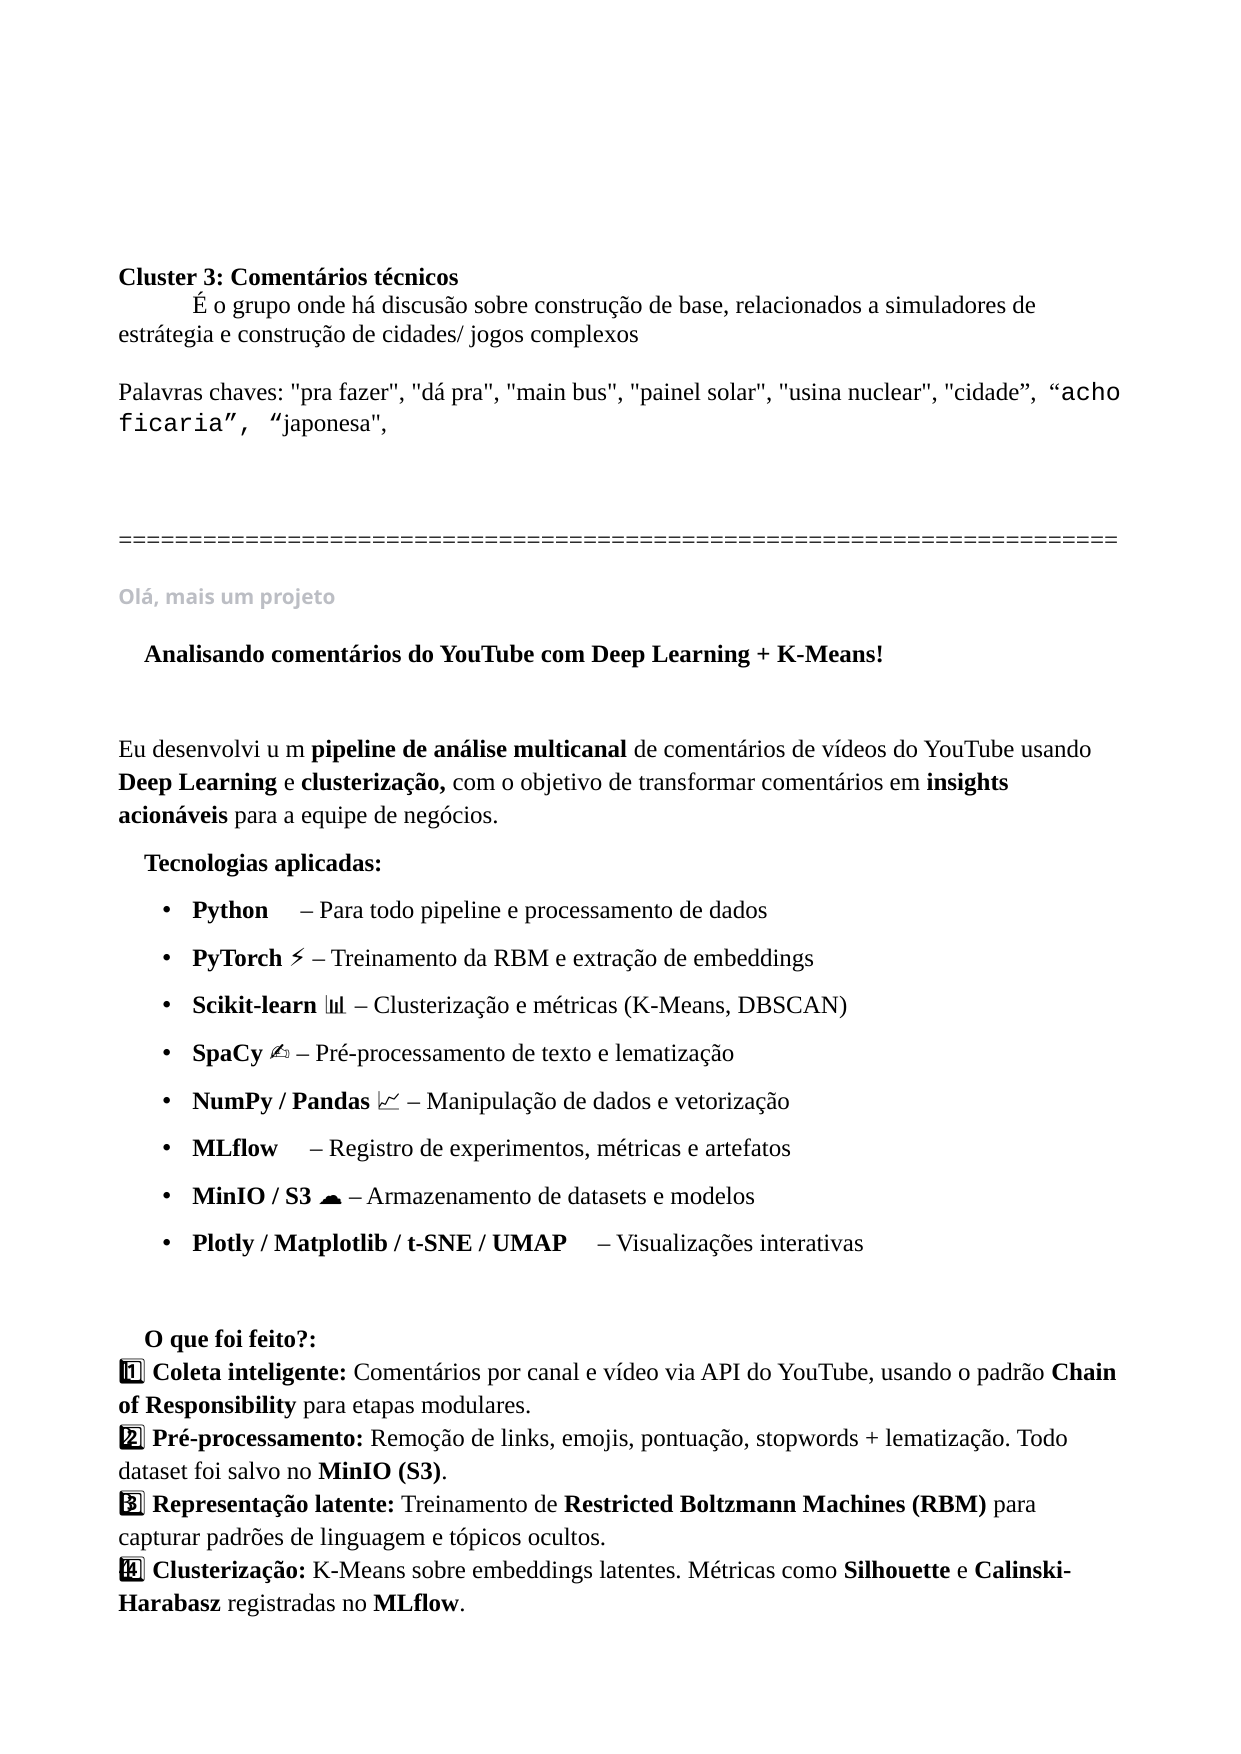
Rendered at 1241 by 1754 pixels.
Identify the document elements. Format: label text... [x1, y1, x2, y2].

list SpaCy ✍️ – Pré-processamento de texto e lematização [162, 1038, 1122, 1067]
text Olá, mais um projeto [118, 553, 1122, 639]
text Palavras chaves: "pra fazer", "dá pra", "main bus", "painel solar", "usina nuclear", "cidade”, “acho ficaria”, “japonesa", [118, 377, 1122, 438]
list NumPy / Pandas 📈 – Manipulação de dados e vetorização [162, 1086, 1122, 1114]
text Cluster 3: Comentários técnicos [118, 262, 1122, 291]
text ======================================================================= [118, 525, 1122, 553]
text 🚀 Analisando comentários do YouTube com Deep Learning + K-Means! [118, 639, 1122, 668]
text 🎯 O que foi feito?: 1️⃣ Coleta inteligente: Comentários por canal e vídeo via API do YouTube, usando o padrão Chain of Responsibility para etapas modulares. 2️⃣ Pré-processamento: Remoção de links, emojis, pontuação, stopwords + lematização. Todo dataset foi salvo no MinIO (S3). 3️⃣ Representação latente: Treinamento de Restricted Boltzmann Machines (RBM) para capturar padrões de linguagem e tópicos ocultos. 4️⃣ Clusterização: K-Means sobre embeddings latentes. Métricas como Silhouette e Calinski-Harabasz registradas no MLflow. [118, 1324, 1122, 1617]
text 🔧 Tecnologias aplicadas: [118, 848, 1122, 876]
list Plotly / Matplotlib / t-SNE / UMAP 🎨 – Visualizações interativas [162, 1228, 1122, 1257]
list Python 🐍 – Para todo pipeline e processamento de dados [162, 895, 1122, 924]
list PyTorch ⚡ – Treinamento da RBM e extração de embeddings [162, 943, 1122, 972]
list MinIO / S3 ☁️ – Armazenamento de datasets e modelos [162, 1181, 1122, 1210]
list MLflow 🧪 – Registro de experimentos, métricas e artefatos [162, 1133, 1122, 1162]
text É o grupo onde há discusão sobre construção de base, relacionados a simuladores de estrátegia e construção de cidades/ jogos complexos [118, 291, 1122, 348]
list Scikit-learn 📊 – Clusterização e métricas (K-Means, DBSCAN) [162, 991, 1122, 1019]
text Eu desenvolvi u m pipeline de análise multicanal de comentários de vídeos do YouTube usando Deep Learning e clusterização, com o objetivo de transformar comentários em insights acionáveis para a equipe de negócios. [118, 734, 1122, 829]
